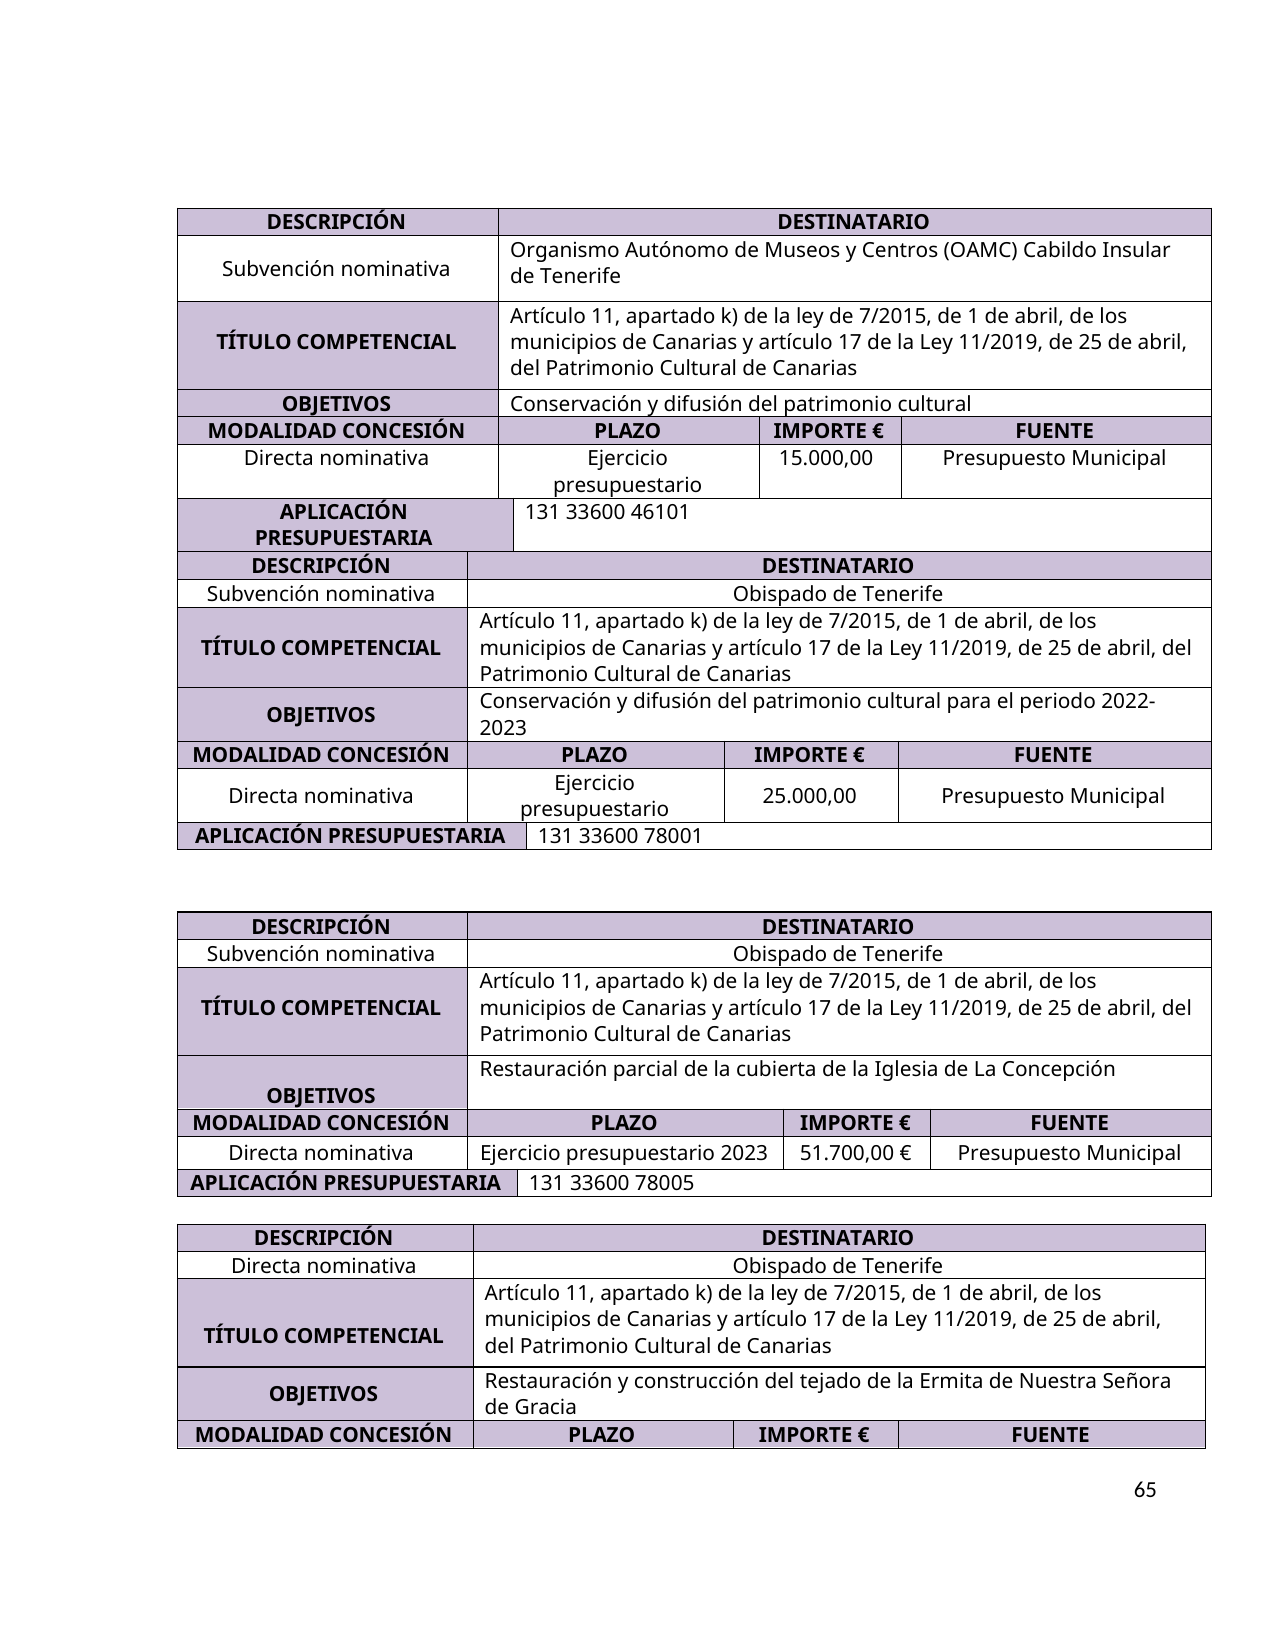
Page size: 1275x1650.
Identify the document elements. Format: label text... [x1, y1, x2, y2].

table_cell 131 33600 78005 [518, 1170, 1211, 1196]
table_cell MODALIDAD CONCESIÓN [178, 1110, 467, 1136]
table_cell Obispado de Tenerife [468, 940, 1211, 967]
table_cell FUENTE [902, 417, 1211, 444]
table_cell Presupuesto Municipal [902, 445, 1211, 497]
table_cell Presupuesto Municipal [931, 1137, 1211, 1169]
table_cell 131 33600 46101 [514, 499, 1211, 551]
table_cell 51.700,00 € [784, 1137, 930, 1169]
table_cell TÍTULO COMPETENCIAL [178, 1279, 473, 1366]
table_cell Ejercicio presupuestario 2023 [468, 1137, 783, 1169]
table_cell DESCRIPCIÓN [178, 1225, 473, 1251]
table_cell Directa nominativa [178, 445, 498, 497]
table_cell Artículo 11, apartado k) de la ley de 7/2015, de 1 de abril, de los municipios de Canarias y artículo 17 de la Ley 11/2019, de 25 de abril, del Patrimonio Cultural de Canarias [474, 1279, 1205, 1366]
table_cell Obispado de Tenerife [468, 580, 1211, 607]
table_cell Subvención nominativa [178, 236, 498, 301]
table_cell Conservación y difusión del patrimonio cultural para el periodo 2022-2023 [468, 688, 1211, 741]
table_cell IMPORTE € [725, 742, 898, 768]
table_cell FUENTE [931, 1110, 1211, 1136]
table_cell APLICACIÓN PRESUPUESTARIA [178, 1170, 517, 1196]
table_cell Artículo 11, apartado k) de la ley de 7/2015, de 1 de abril, de los municipios de Canarias y artículo 17 de la Ley 11/2019, de 25 de abril, del Patrimonio Cultural de Canarias [499, 302, 1211, 389]
table_cell OBJETIVOS [178, 1368, 473, 1420]
table_cell DESTINATARIO [468, 552, 1211, 579]
table_cell MODALIDAD CONCESIÓN [178, 417, 498, 444]
table_cell APLICACIÓN PRESUPUESTARIA [178, 499, 513, 551]
table_cell Artículo 11, apartado k) de la ley de 7/2015, de 1 de abril, de los municipios de Canarias y artículo 17 de la Ley 11/2019, de 25 de abril, del Patrimonio Cultural de Canarias [468, 968, 1211, 1055]
table_cell IMPORTE € [784, 1110, 930, 1136]
table_cell Artículo 11, apartado k) de la ley de 7/2015, de 1 de abril, de los municipios de Canarias y artículo 17 de la Ley 11/2019, de 25 de abril, del Patrimonio Cultural de Canarias [468, 608, 1211, 687]
table_cell PLAZO [499, 417, 759, 444]
table_header [177, 1197, 473, 1223]
table_cell PLAZO [468, 1110, 783, 1136]
table_cell APLICACIÓN PRESUPUESTARIA [178, 823, 526, 849]
table_cell Conservación y difusión del patrimonio cultural [499, 390, 1211, 416]
table_cell Subvención nominativa [178, 580, 467, 607]
table_header DESTINATARIO [468, 913, 1211, 939]
table_cell MODALIDAD CONCESIÓN [178, 1421, 473, 1447]
table_cell Restauración parcial de la cubierta de la Iglesia de La Concepción [468, 1056, 1211, 1108]
table_cell Directa nominativa [178, 769, 467, 822]
table_header DESCRIPCIÓN [178, 209, 498, 235]
table_cell OBJETIVOS [178, 390, 498, 416]
table_cell FUENTE [899, 1421, 1205, 1447]
table_cell 15.000,00 [760, 445, 901, 497]
table_header DESCRIPCIÓN [178, 913, 467, 939]
table_cell IMPORTE € [760, 417, 901, 444]
table_cell FUENTE [899, 742, 1211, 768]
table_cell OBJETIVOS [178, 1056, 467, 1108]
table_cell DESTINATARIO [474, 1225, 1205, 1251]
table_cell MODALIDAD CONCESIÓN [178, 742, 467, 768]
table_cell IMPORTE € [734, 1421, 898, 1447]
table_cell TÍTULO COMPETENCIAL [178, 608, 467, 687]
table_cell Ejercicio presupuestario [468, 769, 724, 822]
table_cell Ejercicio presupuestario [499, 445, 759, 497]
table_cell PLAZO [474, 1421, 733, 1447]
table_header [473, 1197, 1206, 1223]
table_cell TÍTULO COMPETENCIAL [178, 302, 498, 389]
table_cell OBJETIVOS [178, 688, 467, 741]
table_cell Subvención nominativa [178, 940, 467, 967]
table_cell 131 33600 78001 [527, 823, 1211, 849]
table_cell Obispado de Tenerife [474, 1252, 1205, 1278]
table_cell DESCRIPCIÓN [178, 552, 467, 579]
table_cell Restauración y construcción del tejado de la Ermita de Nuestra Señora de Gracia [474, 1368, 1205, 1420]
table_cell TÍTULO COMPETENCIAL [178, 968, 467, 1055]
table_cell Directa nominativa [178, 1252, 473, 1278]
table_cell Presupuesto Municipal [899, 769, 1211, 822]
table_cell PLAZO [468, 742, 724, 768]
table_header DESTINATARIO [499, 209, 1211, 235]
table_cell 25.000,00 [725, 769, 898, 822]
table_cell Organismo Autónomo de Museos y Centros (OAMC) Cabildo Insular de Tenerife [499, 236, 1211, 301]
table_cell Directa nominativa [178, 1137, 467, 1169]
